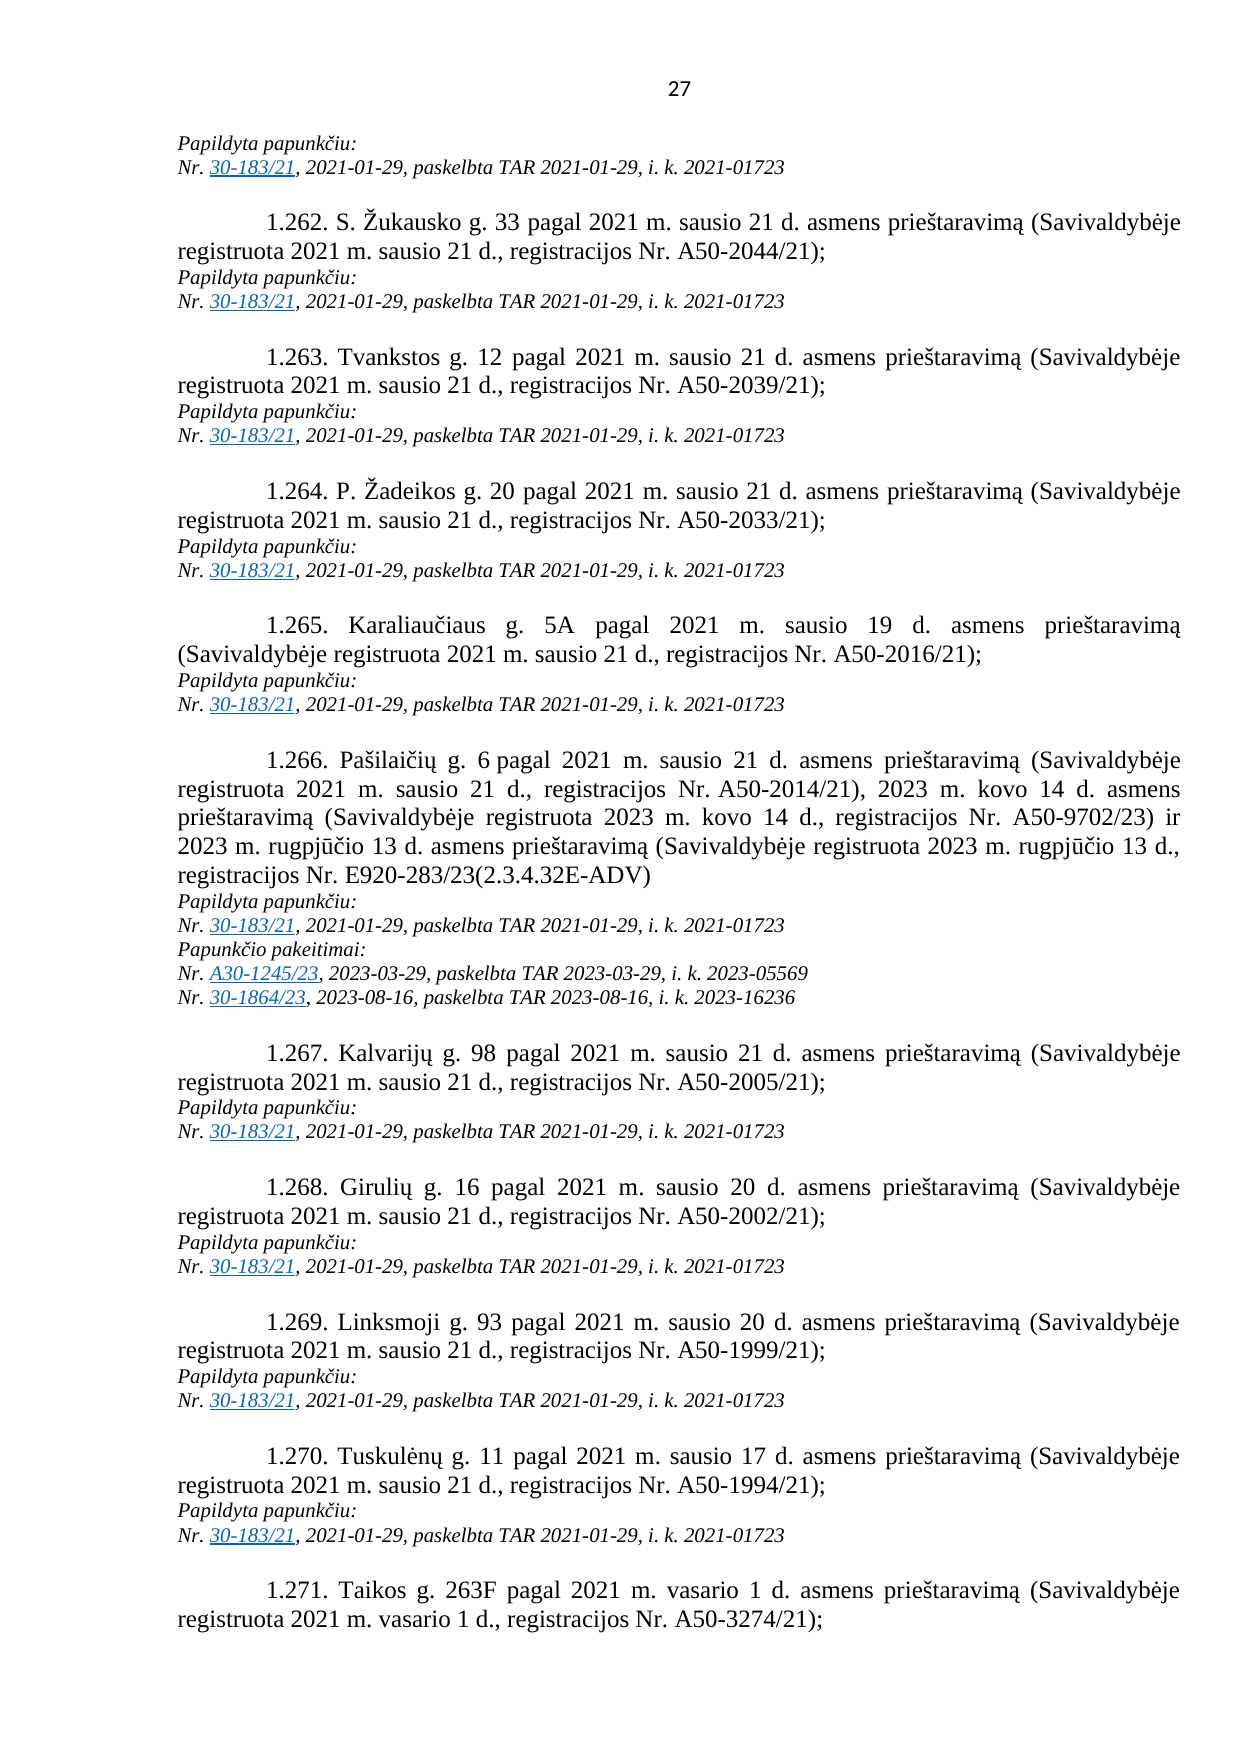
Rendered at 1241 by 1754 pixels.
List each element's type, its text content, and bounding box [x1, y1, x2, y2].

text Papildyta papunkčiu: [177, 399, 1181, 423]
text Nr. 30-183/21, 2021-01-29, paskelbta TAR 2021-01-29, i. k. 2021-01723 [177, 558, 1181, 582]
text 1.263. Tvankstos g. 12 pagal 2021 m. sausio 21 d. asmens prieštaravimą (Savivaldybėje registruota 2021 m. sausio 21 d., registracijos Nr. A50-2039/21); [177, 342, 1181, 399]
text Nr. 30-183/21, 2021-01-29, paskelbta TAR 2021-01-29, i. k. 2021-01723 [177, 1388, 1181, 1412]
text 1.267. Kalvarijų g. 98 pagal 2021 m. sausio 21 d. asmens prieštaravimą (Savivaldybėje registruota 2021 m. sausio 21 d., registracijos Nr. A50-2005/21); [177, 1038, 1181, 1095]
text 1.264. P. Žadeikos g. 20 pagal 2021 m. sausio 21 d. asmens prieštaravimą (Savivaldybėje registruota 2021 m. sausio 21 d., registracijos Nr. A50-2033/21); [177, 476, 1181, 534]
text Nr. 30-1864/23, 2023-08-16, paskelbta TAR 2023-08-16, i. k. 2023-16236 [177, 985, 1181, 1009]
text Nr. 30-183/21, 2021-01-29, paskelbta TAR 2021-01-29, i. k. 2021-01723 [177, 1254, 1181, 1278]
text Papildyta papunkčiu: [177, 668, 1181, 692]
text Nr. 30-183/21, 2021-01-29, paskelbta TAR 2021-01-29, i. k. 2021-01723 [177, 692, 1181, 716]
text Nr. 30-183/21, 2021-01-29, paskelbta TAR 2021-01-29, i. k. 2021-01723 [177, 1522, 1181, 1547]
text Papildyta papunkčiu: [177, 1364, 1181, 1388]
text Papildyta papunkčiu: [177, 131, 1181, 155]
text 1.262. S. Žukausko g. 33 pagal 2021 m. sausio 21 d. asmens prieštaravimą (Savivaldybėje registruota 2021 m. sausio 21 d., registracijos Nr. A50-2044/21); [177, 207, 1181, 265]
text Nr. 30-183/21, 2021-01-29, paskelbta TAR 2021-01-29, i. k. 2021-01723 [177, 913, 1181, 937]
text Nr. 30-183/21, 2021-01-29, paskelbta TAR 2021-01-29, i. k. 2021-01723 [177, 1119, 1181, 1143]
text Papildyta papunkčiu: [177, 534, 1181, 558]
text Nr. 30-183/21, 2021-01-29, paskelbta TAR 2021-01-29, i. k. 2021-01723 [177, 155, 1181, 179]
text 1.268. Girulių g. 16 pagal 2021 m. sausio 20 d. asmens prieštaravimą (Savivaldybėje registruota 2021 m. sausio 21 d., registracijos Nr. A50-2002/21); [177, 1172, 1181, 1230]
text Nr. A30-1245/23, 2023-03-29, paskelbta TAR 2023-03-29, i. k. 2023-05569 [177, 961, 1181, 985]
text 1.265. Karaliaučiaus g. 5A pagal 2021 m. sausio 19 d. asmens prieštaravimą (Savivaldybėje registruota 2021 m. sausio 21 d., registracijos Nr. A50-2016/21); [177, 611, 1181, 668]
text Papunkčio pakeitimai: [177, 937, 1181, 961]
text 1.266. Pašilaičių g. 6 pagal 2021 m. sausio 21 d. asmens prieštaravimą (Savivaldybėje registruota 2021 m. sausio 21 d., registracijos Nr. A50-2014/21), 2023 m. kovo 14 d. asmens prieštaravimą (Savivaldybėje registruota 2023 m. kovo 14 d., registracijos Nr. A50-9702/23) ir 2023 m. rugpjūčio 13 d. asmens prieštaravimą (Savivaldybėje registruota 2023 m. rugpjūčio 13 d., registracijos Nr. E920-283/23(2.3.4.32E-ADV) [177, 745, 1181, 889]
text Papildyta papunkčiu: [177, 1230, 1181, 1254]
text 1.271. Taikos g. 263F pagal 2021 m. vasario 1 d. asmens prieštaravimą (Savivaldybėje registruota 2021 m. vasario 1 d., registracijos Nr. A50-3274/21); [177, 1575, 1181, 1633]
text Papildyta papunkčiu: [177, 1095, 1181, 1119]
text 1.269. Linksmoji g. 93 pagal 2021 m. sausio 20 d. asmens prieštaravimą (Savivaldybėje registruota 2021 m. sausio 21 d., registracijos Nr. A50-1999/21); [177, 1307, 1181, 1364]
text Papildyta papunkčiu: [177, 1498, 1181, 1522]
text Nr. 30-183/21, 2021-01-29, paskelbta TAR 2021-01-29, i. k. 2021-01723 [177, 289, 1181, 313]
text Papildyta papunkčiu: [177, 265, 1181, 289]
text Nr. 30-183/21, 2021-01-29, paskelbta TAR 2021-01-29, i. k. 2021-01723 [177, 423, 1181, 447]
text 1.270. Tuskulėnų g. 11 pagal 2021 m. sausio 17 d. asmens prieštaravimą (Savivaldybėje registruota 2021 m. sausio 21 d., registracijos Nr. A50-1994/21); [177, 1441, 1181, 1498]
text Papildyta papunkčiu: [177, 889, 1181, 913]
